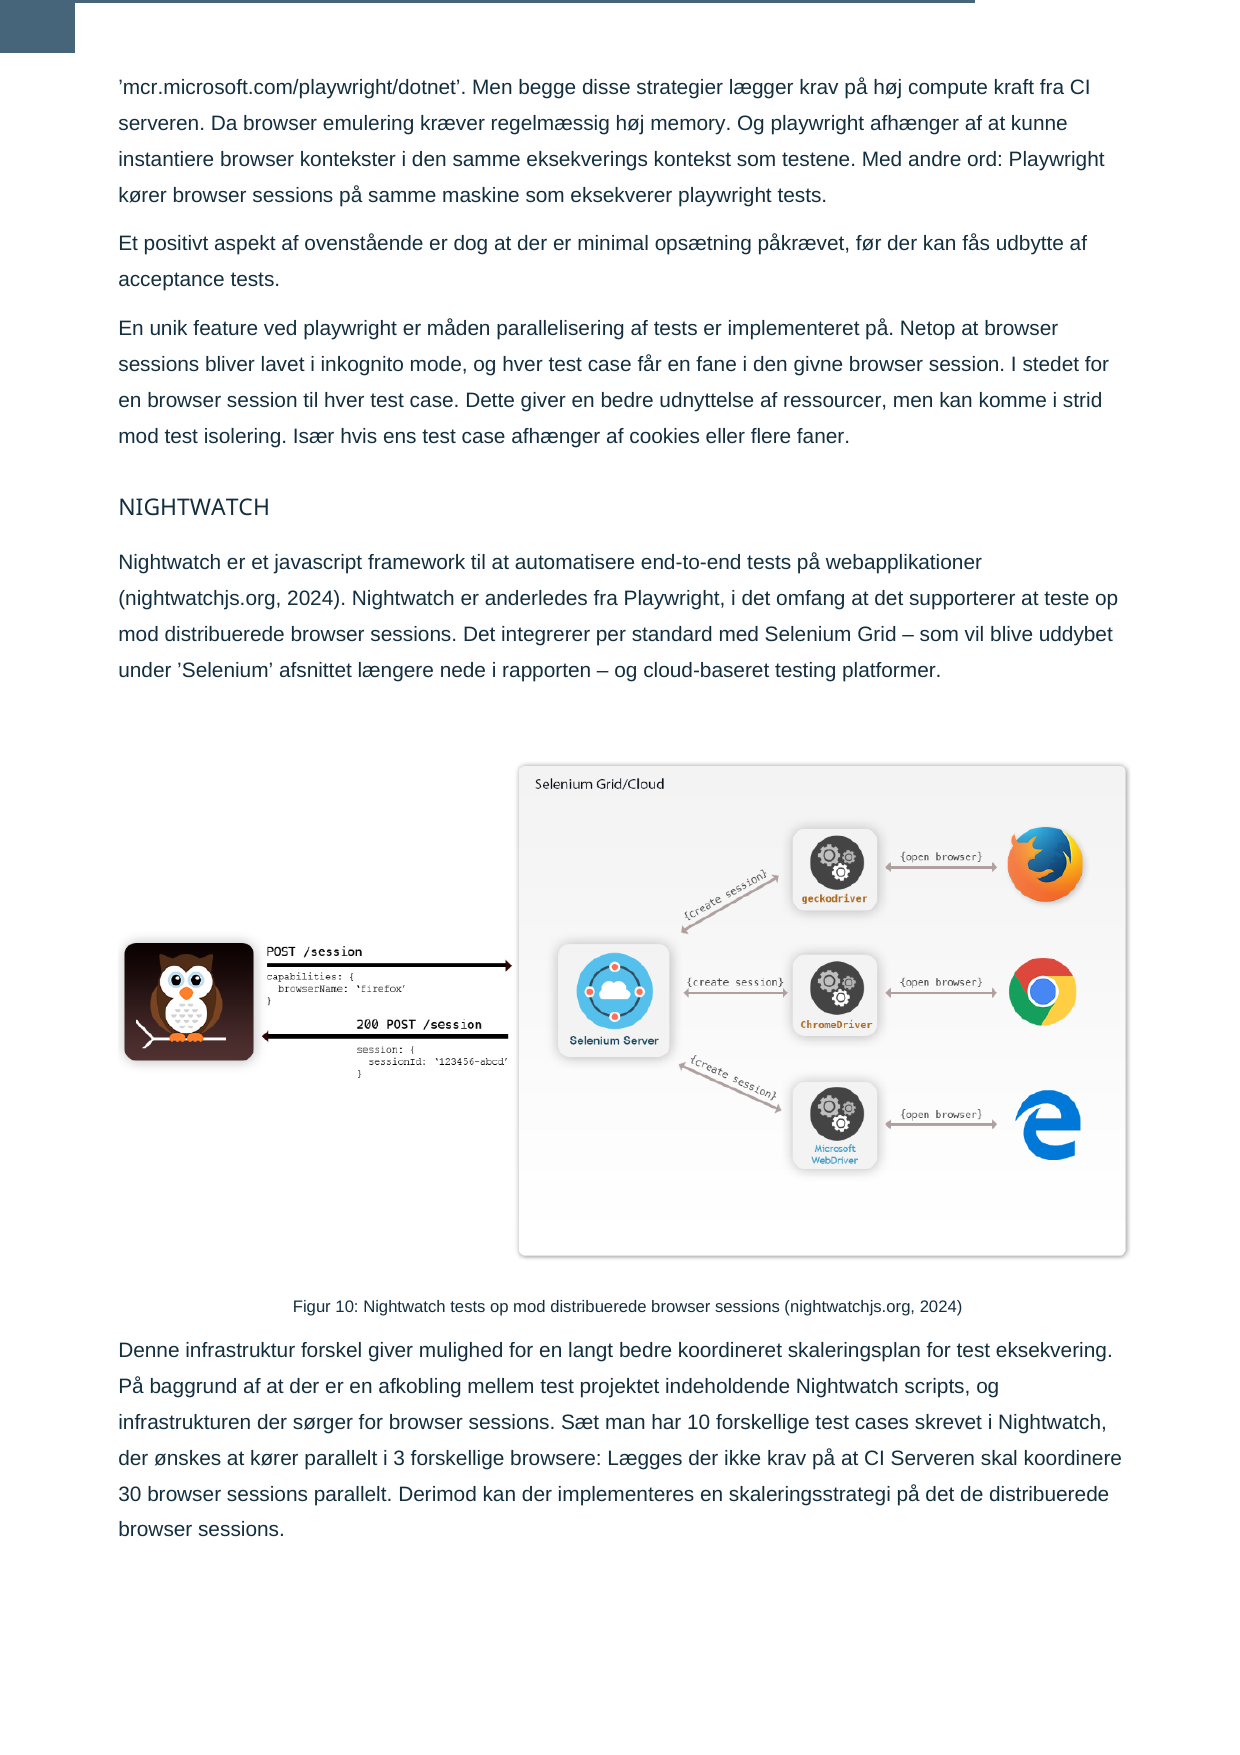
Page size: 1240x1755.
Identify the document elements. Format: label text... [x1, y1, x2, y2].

text En unik feature ved playwright er måden parallelisering af tests er implementeret på. Netop at browser sessions bliver lavet i inkognito mode, og hver test case får en fane i den givne browser session. I stedet for en browser session til hver test case. Dette giver en bedre udnyttelse af ressourcer, men kan komme i strid mod test isolering. Især hvis ens test case afhænger af cookies eller flere faner. [118, 316, 1137, 447]
text ’mcr.microsoft.com/playwright/dotnet’. Men begge disse strategier lægger krav på høj compute kraft fra CI serveren. Da browser emulering kræver regelmæssig høj memory. Og playwright afhænger af at kunne instantiere browser kontekster i den samme eksekverings kontekst som testene. Med andre ord: Playwright kører browser sessions på samme maskine som eksekverer playwright tests. [118, 75, 1137, 207]
text Nightwatch er et javascript framework til at automatisere end-to-end tests på webapplikationer (nightwatchjs.org, 2024). Nightwatch er anderledes fra Playwright, i det omfang at det supporterer at teste op mod distribuerede browser sessions. Det integrerer per standard med Selenium Grid – som vil blive uddybet under ’Selenium’ afsnittet længere nede i rapporten – og cloud-baseret testing platformer. [118, 550, 1137, 682]
text Figur 10: Nightwatch tests op mod distribuerede browser sessions (nightwatchjs.org, 2024) [118, 1296, 1137, 1316]
text Et positivt aspekt af ovenstående er dog at der er minimal opsætning påkrævet, før der kan fås udbytte af acceptance tests. [118, 231, 1137, 291]
text Denne infrastruktur forskel giver mulighed for en langt bedre koordineret skaleringsplan for test eksekvering. På baggrund af at der er en afkobling mellem test projektet indeholdende Nightwatch scripts, og infrastrukturen der sørger for browser sessions. Sæt man har 10 forskellige test cases skrevet i Nightwatch, der ønskes at kører parallelt i 3 forskellige browsere: Lægges der ikke krav på at CI Serveren skal koordinere 30 browser sessions parallelt. Derimod kan der implementeres en skaleringsstrategi på det de distribuerede browser sessions. [118, 1338, 1137, 1541]
subtitle Nightwatch [118, 491, 1137, 522]
